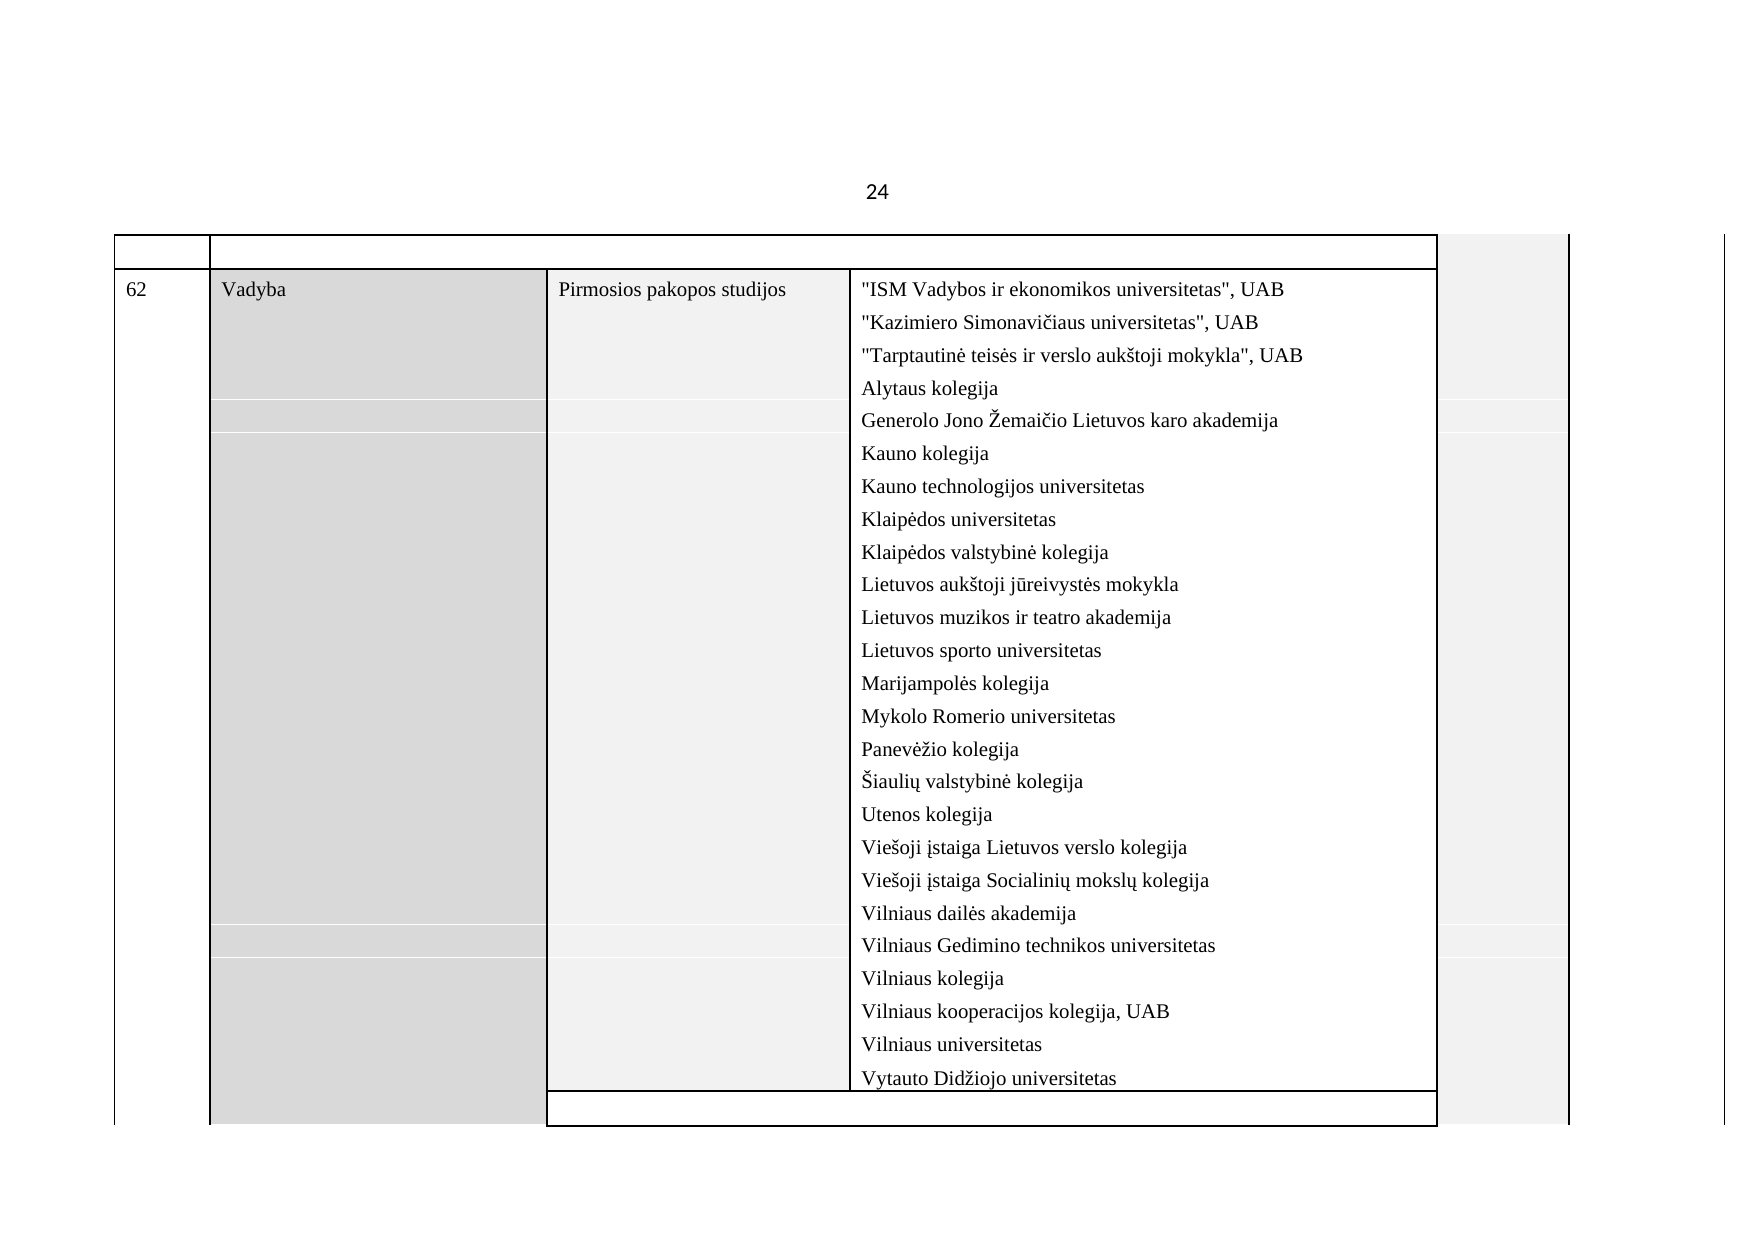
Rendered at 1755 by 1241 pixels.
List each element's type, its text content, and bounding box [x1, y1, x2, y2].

table_cell [211, 564, 546, 596]
table_cell [115, 433, 209, 465]
table_cell Šiaulių valstybinė kolegija [851, 761, 1436, 793]
table_cell [1438, 826, 1568, 859]
table_cell [1570, 498, 1724, 531]
table_cell [211, 892, 546, 924]
table_cell [1570, 958, 1724, 990]
table_cell [211, 728, 546, 761]
table_cell Mykolo Romerio universitetas [851, 695, 1436, 728]
table_cell [115, 662, 209, 695]
table_cell Utenos kolegija [851, 793, 1436, 826]
table_cell [1570, 892, 1724, 924]
table_cell [1438, 465, 1568, 498]
table_cell [1438, 367, 1568, 399]
table_cell [548, 596, 849, 629]
table_cell Lietuvos aukštoji jūreivystės mokykla [851, 564, 1436, 596]
table_cell [548, 1023, 849, 1056]
table_cell [115, 465, 209, 498]
table_cell Pirmosios pakopos studijos Suma [548, 1092, 1436, 1124]
table_cell [548, 400, 849, 432]
table_cell [115, 629, 209, 662]
table_cell [211, 761, 546, 793]
table_cell "Kazimiero Simonavičiaus universitetas", UAB [851, 301, 1436, 334]
table_cell [115, 859, 209, 892]
table_cell [548, 826, 849, 859]
table_cell [1438, 433, 1568, 465]
table_cell [115, 301, 209, 334]
table_cell [1438, 629, 1568, 662]
table_cell [1570, 465, 1724, 498]
table_cell [211, 958, 546, 990]
table_cell [1438, 695, 1568, 728]
table_cell [548, 564, 849, 596]
table_cell [211, 629, 546, 662]
table_cell [548, 531, 849, 564]
table_cell [548, 367, 849, 399]
table_cell [211, 1056, 546, 1090]
table_cell [1438, 925, 1568, 957]
table_cell [548, 662, 849, 695]
table_cell [1438, 400, 1568, 432]
table_cell Vilniaus dailės akademija [851, 892, 1436, 924]
table_cell 62 [115, 270, 209, 301]
table_cell [1570, 301, 1724, 334]
table_cell Vadyba [211, 270, 546, 301]
table_cell Vilniaus universitetas [851, 1023, 1436, 1056]
table_cell [1438, 334, 1568, 367]
table_cell [115, 761, 209, 793]
table_cell [1570, 826, 1724, 859]
table_cell Klaipėdos universitetas [851, 498, 1436, 531]
table_cell [1438, 498, 1568, 531]
table_cell [115, 334, 209, 367]
table_cell Vytauto Didžiojo universitetas [851, 1056, 1436, 1090]
table_cell [211, 990, 546, 1023]
table_cell [548, 1056, 849, 1090]
table_cell [211, 793, 546, 826]
table_cell [115, 695, 209, 728]
table_cell [115, 958, 209, 990]
table_cell [1570, 629, 1724, 662]
table_cell [548, 958, 849, 990]
table_cell [548, 990, 849, 1023]
table_cell [1570, 367, 1724, 399]
table_cell [1438, 531, 1568, 564]
table_cell [115, 596, 209, 629]
table_cell [1438, 1023, 1568, 1056]
table_cell [1438, 596, 1568, 629]
table_cell [211, 859, 546, 892]
table_cell [211, 465, 546, 498]
table_cell [1438, 892, 1568, 924]
table_cell [1570, 433, 1724, 465]
table_cell [1438, 761, 1568, 793]
table_cell Generolo Jono Žemaičio Lietuvos karo akademija [851, 400, 1436, 432]
table_cell [548, 334, 849, 367]
table_cell [211, 695, 546, 728]
table_cell [211, 367, 546, 399]
table_cell Panevėžio kolegija [851, 728, 1436, 761]
table_cell [115, 498, 209, 531]
table_cell [1570, 662, 1724, 695]
table_cell Klaipėdos valstybinė kolegija [851, 531, 1436, 564]
table_cell "Tarptautinė teisės ir verslo aukštoji mokykla", UAB [851, 334, 1436, 367]
table_cell [1438, 793, 1568, 826]
table_cell [1570, 793, 1724, 826]
table_cell [211, 301, 546, 334]
table_cell [115, 400, 209, 432]
table_cell Lietuvos sporto universitetas [851, 629, 1436, 662]
table_cell [115, 564, 209, 596]
table_cell [211, 826, 546, 859]
table_cell [115, 728, 209, 761]
table_cell Viešoji įstaiga Lietuvos verslo kolegija [851, 826, 1436, 859]
table_cell [115, 793, 209, 826]
table_cell [548, 301, 849, 334]
table_cell [548, 892, 849, 924]
table_cell [1570, 564, 1724, 596]
table_cell [115, 925, 209, 957]
table_cell [1570, 695, 1724, 728]
table_cell [1570, 990, 1724, 1023]
table_cell [1570, 400, 1724, 432]
table_cell Kauno technologijos universitetas [851, 465, 1436, 498]
table_cell Marijampolės kolegija [851, 662, 1436, 695]
table_cell [1570, 1056, 1724, 1090]
table_cell "ISM Vadybos ir ekonomikos universitetas", UAB [851, 270, 1436, 301]
table_cell [211, 1023, 546, 1056]
table_cell [115, 892, 209, 924]
table_cell [1570, 761, 1724, 793]
table_cell [548, 925, 849, 957]
table_cell [211, 498, 546, 531]
table_cell [211, 334, 546, 367]
table_cell [1438, 234, 1568, 268]
table_cell Pirmosios pakopos studijos [548, 270, 849, 301]
table_cell [211, 596, 546, 629]
table_cell [1438, 859, 1568, 892]
table_cell Vilniaus kooperacijos kolegija, UAB [851, 990, 1436, 1023]
table_cell [211, 662, 546, 695]
table_cell [548, 761, 849, 793]
table_cell [548, 859, 849, 892]
table_cell [1570, 268, 1724, 301]
table_cell Viešoji įstaiga Socialinių mokslų kolegija [851, 859, 1436, 892]
table_cell [548, 498, 849, 531]
table_cell Kauno kolegija [851, 433, 1436, 465]
table_cell [548, 629, 849, 662]
table_cell [1438, 1056, 1568, 1090]
table_cell [211, 400, 546, 432]
table_cell [115, 990, 209, 1023]
table_cell [548, 695, 849, 728]
table_cell Lietuvos muzikos ir teatro akademija [851, 596, 1436, 629]
table_cell [1438, 564, 1568, 596]
table_cell [1438, 958, 1568, 990]
table_cell [211, 925, 546, 957]
table_cell [211, 433, 546, 465]
table_cell [115, 531, 209, 564]
table_cell [1570, 925, 1724, 957]
table_cell [115, 236, 209, 268]
table_cell [1438, 728, 1568, 761]
table_cell Alytaus kolegija [851, 367, 1436, 399]
table_cell [1438, 268, 1568, 301]
table_cell [1570, 234, 1724, 268]
table_cell [850, 236, 1436, 268]
table_cell [115, 1056, 209, 1090]
table_cell [1570, 1090, 1724, 1124]
table_cell [548, 433, 849, 465]
table_cell [1570, 334, 1724, 367]
table_cell [1570, 859, 1724, 892]
table_cell [115, 826, 209, 859]
table_cell [211, 531, 546, 564]
table_cell [1438, 301, 1568, 334]
table_cell [115, 1023, 209, 1056]
table_cell Teisė Suma [211, 236, 547, 268]
table_cell [1570, 596, 1724, 629]
table_cell [1438, 990, 1568, 1023]
table_cell [547, 236, 850, 268]
table_cell [548, 793, 849, 826]
table_cell [1570, 728, 1724, 761]
table_cell [1438, 662, 1568, 695]
table_cell [211, 1090, 546, 1124]
table_cell [548, 465, 849, 498]
table_cell [548, 728, 849, 761]
table_cell [1570, 531, 1724, 564]
table_cell Vilniaus Gedimino technikos universitetas [851, 925, 1436, 957]
table_cell [1570, 1023, 1724, 1056]
table_cell [115, 1090, 209, 1124]
table_cell [115, 367, 209, 399]
table_cell Vilniaus kolegija [851, 958, 1436, 990]
table_cell [1438, 1090, 1568, 1124]
